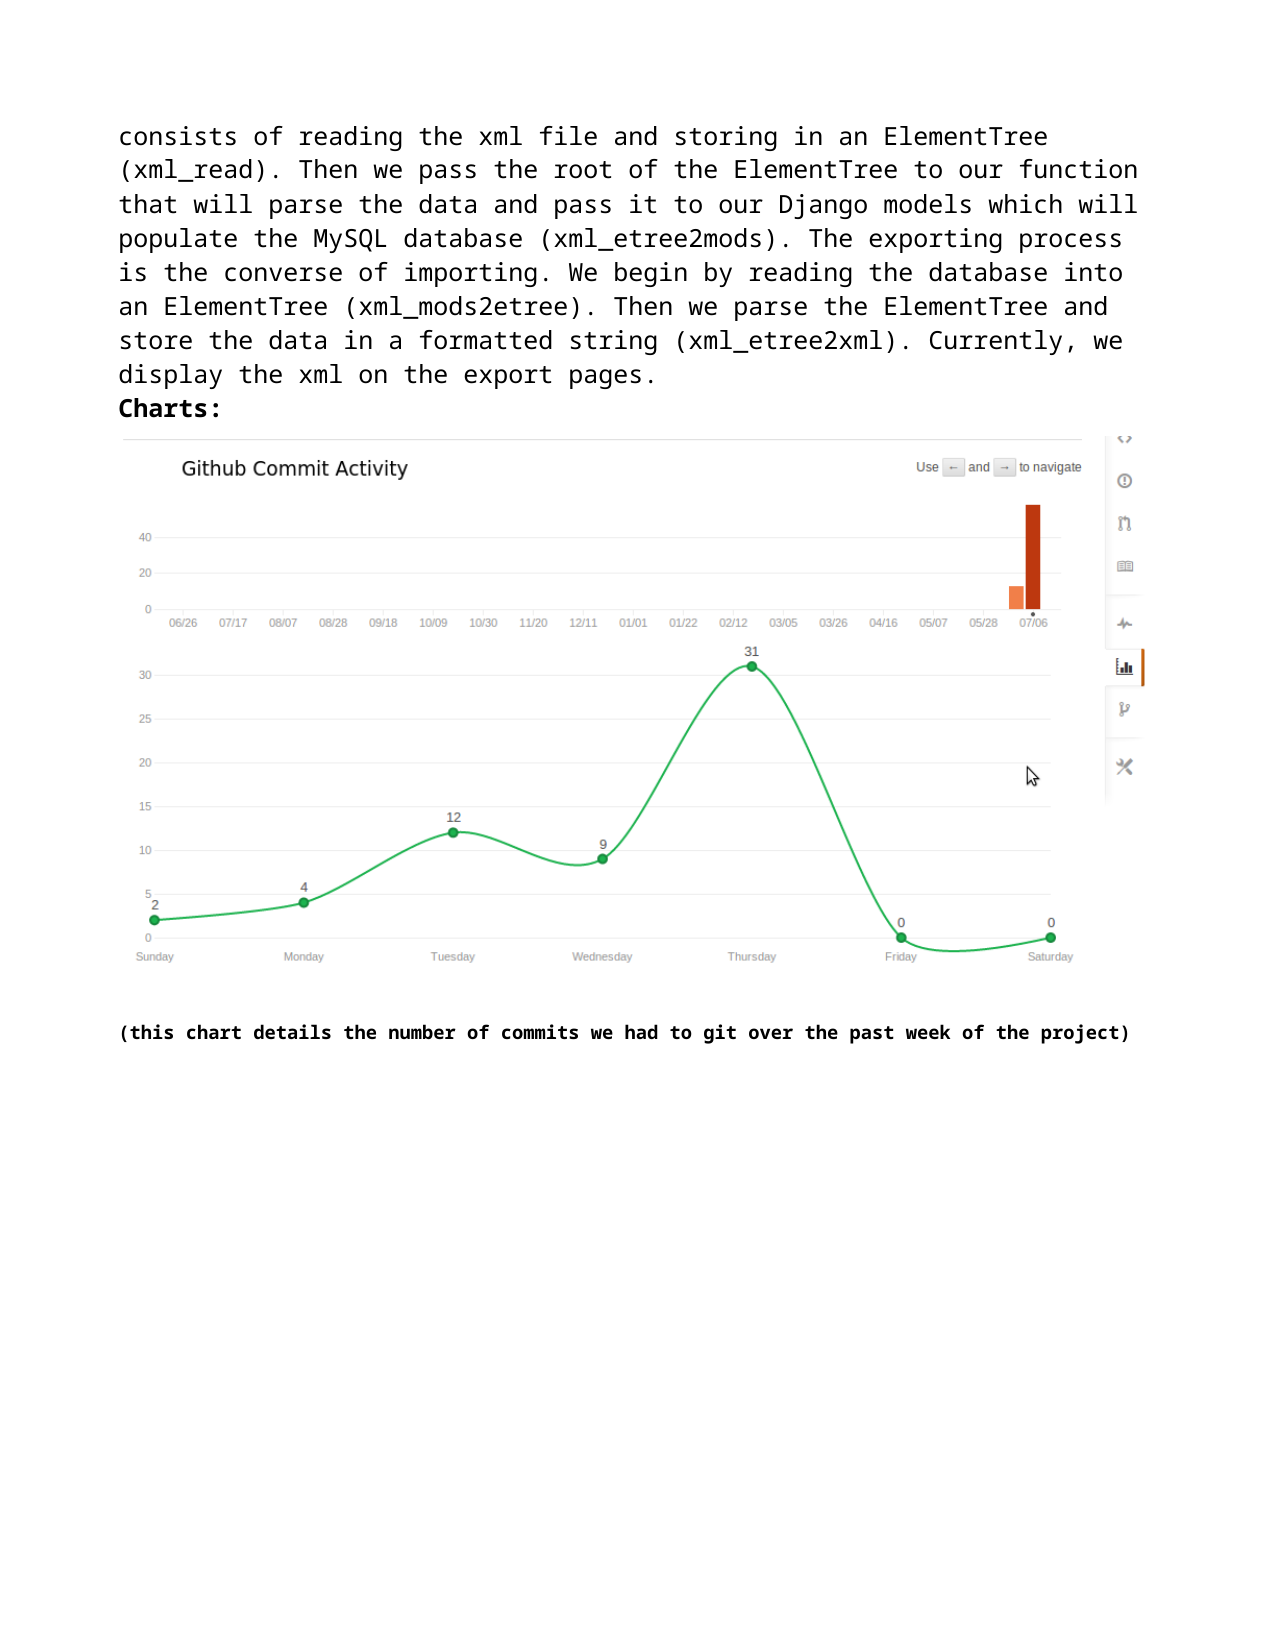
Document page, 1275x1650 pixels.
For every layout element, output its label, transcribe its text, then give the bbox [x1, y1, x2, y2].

text Charts: [118, 391, 1157, 425]
text [118, 425, 1157, 436]
picture [118, 436, 1157, 1019]
text consists of reading the xml file and storing in an ElementTree (xml_read). Then we pass the root of the ElementTree to our function that will parse the data and pass it to our Django models which will populate the MySQL database (xml_etree2mods). The exporting process is the converse of importing. We begin by reading the database into an ElementTree (xml_mods2etree). Then we parse the ElementTree and store the data in a formatted string (xml_etree2xml). Currently, we display the xml on the export pages. [118, 118, 1157, 391]
text (this chart details the number of commits we had to git over the past week of the project) [118, 1019, 1157, 1044]
